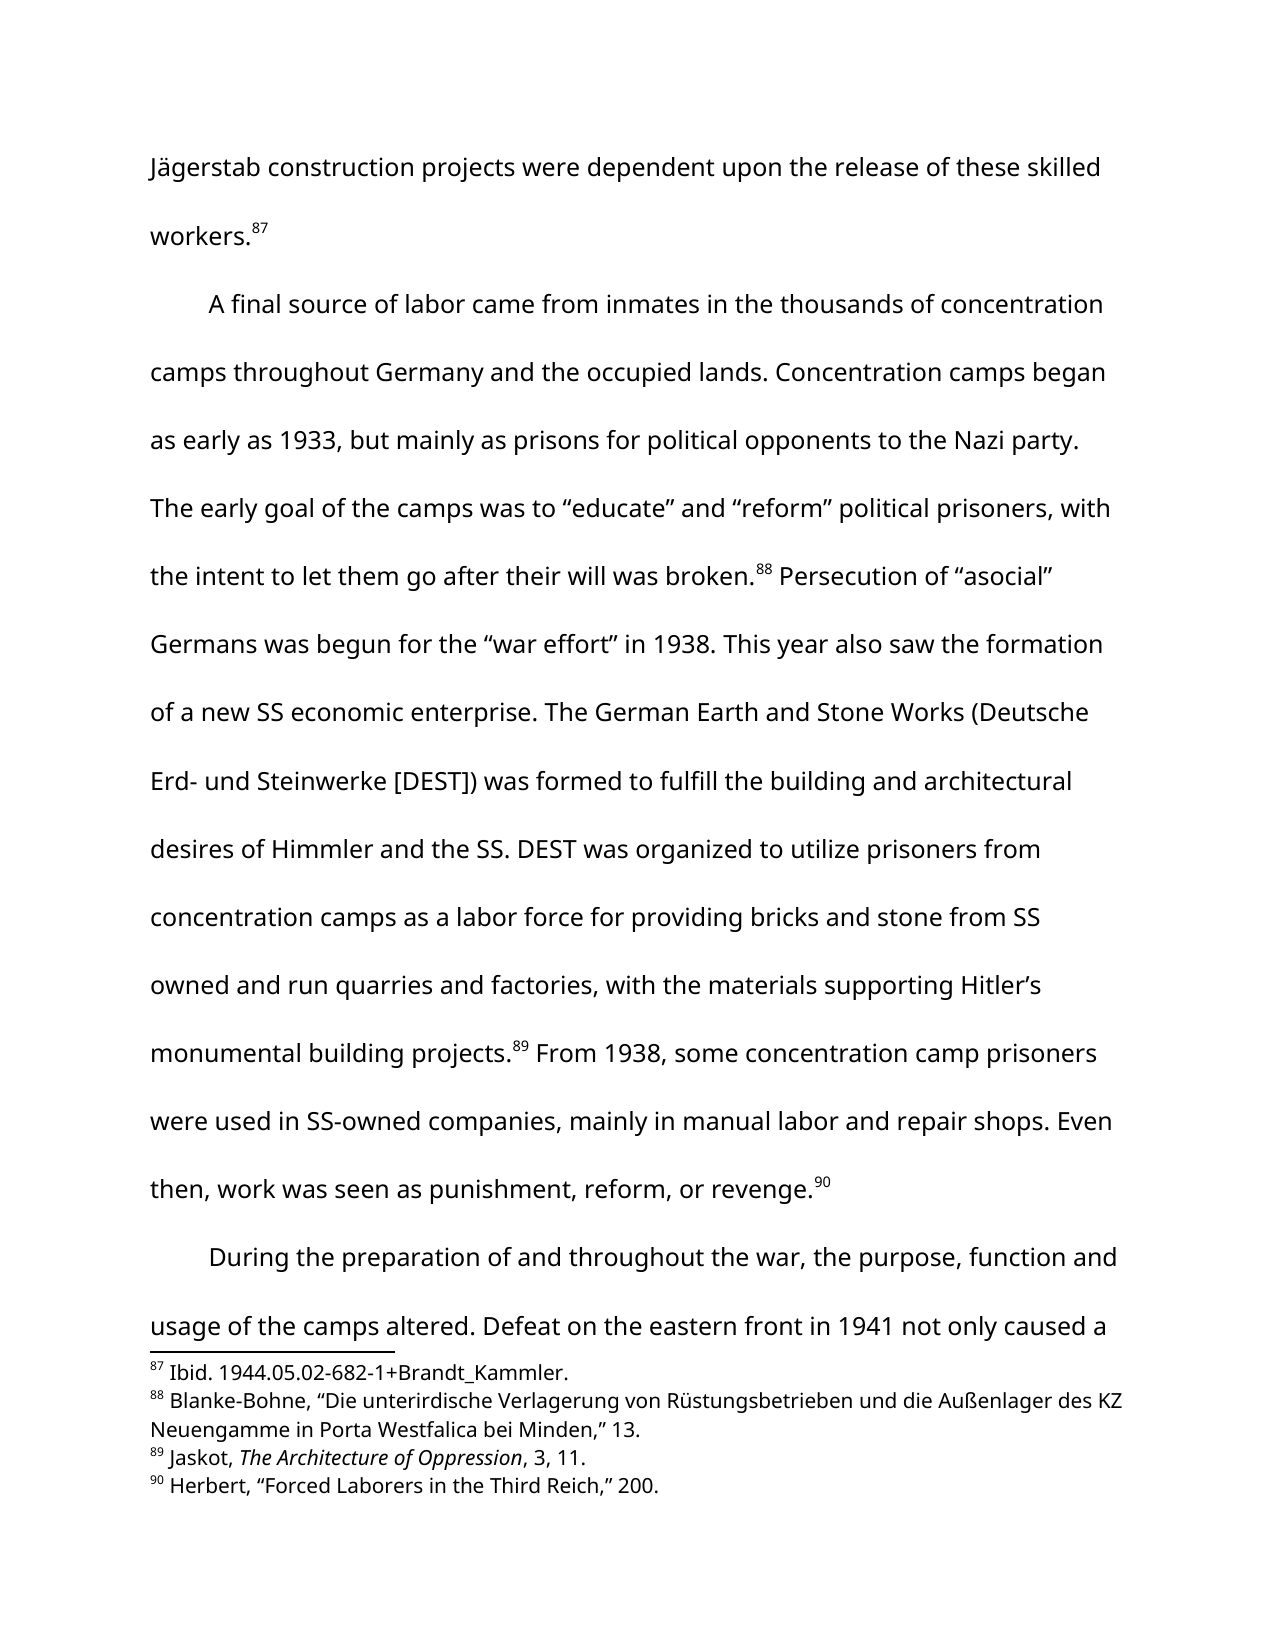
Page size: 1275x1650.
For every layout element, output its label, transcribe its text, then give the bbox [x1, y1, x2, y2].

text Herbert, “Forced Laborers in the Third Reich,” 200. [150, 1472, 1125, 1500]
text Jaskot, The Architecture of Oppression, 3, 11. [150, 1443, 1125, 1472]
text Ibid. 1944.05.02-682-1+Brandt_Kammler. [150, 1358, 1125, 1386]
text A final source of labor came from inmates in the thousands of concentration camps throughout Germany and the occupied lands. Concentration camps began as early as 1933, but mainly as prisons for political opponents to the Nazi party. The early goal of the camps was to “educate” and “reform” political prisoners, with the intent to let them go after their will was broken. Persecution of “asocial” Germans was begun for the “war effort” in 1938. This year also saw the formation of a new SS economic enterprise. The German Earth and Stone Works (Deutsche Erd- und Steinwerke [DEST]) was formed to fulfill the building and architectural desires of Himmler and the SS. DEST was organized to utilize prisoners from concentration camps as a labor force for providing bricks and stone from SS owned and run quarries and factories, with the materials supporting Hitler’s monumental building projects. From 1938, some concentration camp prisoners were used in SS-owned companies, mainly in manual labor and repair shops. Even then, work was seen as punishment, reform, or revenge. [150, 286, 1125, 1206]
text Blanke-Bohne, “Die unterirdische Verlagerung von Rüstungsbetrieben und die Außenlager des KZ Neuengamme in Porta Westfalica bei Minden,” 13. [150, 1386, 1125, 1443]
text During the preparation of and throughout the war, the purpose, function and usage of the camps altered. Defeat on the eastern front in 1941 not only caused a [150, 1240, 1125, 1342]
text Jägerstab construction projects were dependent upon the release of these skilled workers. [150, 150, 1125, 252]
